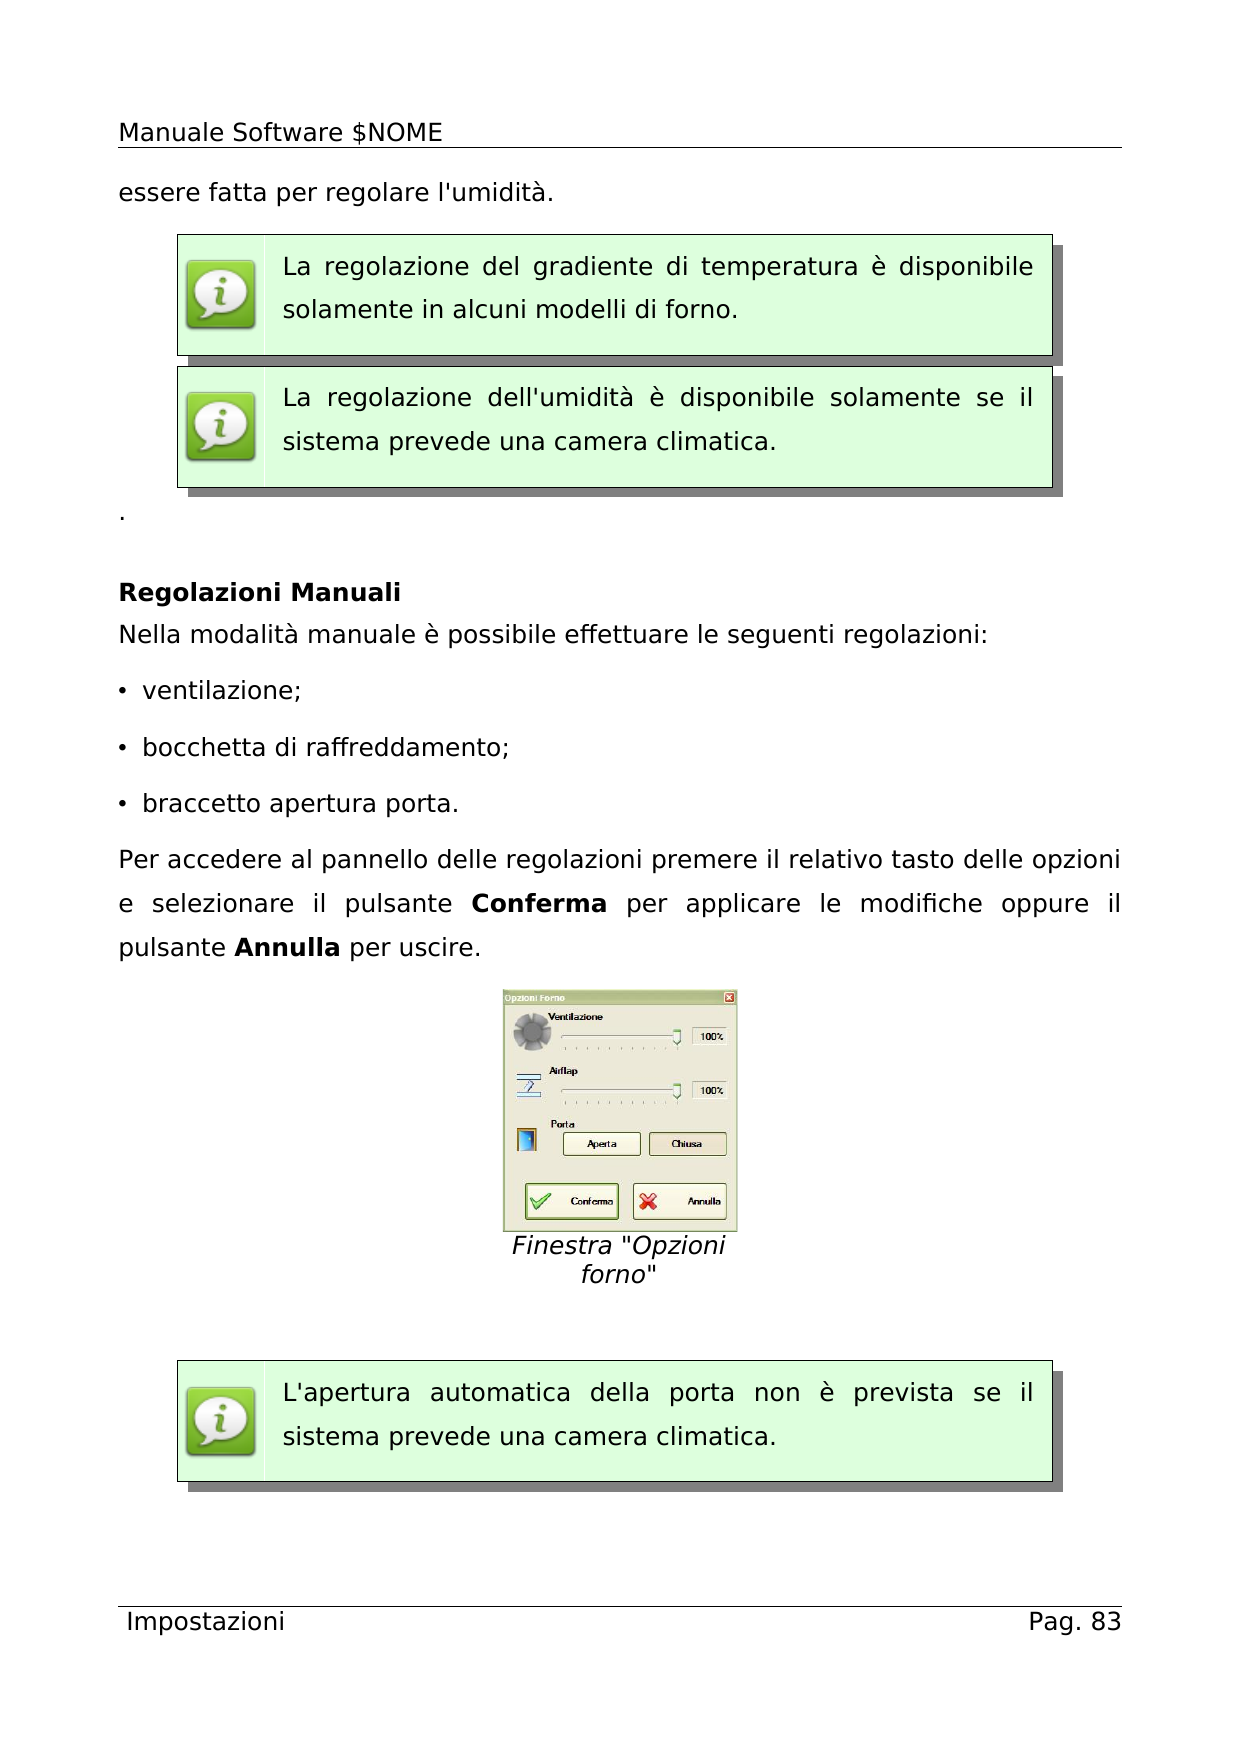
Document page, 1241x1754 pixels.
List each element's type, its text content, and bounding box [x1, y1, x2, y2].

table_header [178, 235, 264, 355]
picture [502, 989, 738, 1232]
text Per accedere al pannello delle regolazioni premere il relativo tasto delle opzioni e selezionare il pulsante Conferma per applicare le modifiche oppure il pulsante Annulla per uscire. [118, 845, 1122, 962]
subtitle Regolazioni Manuali [118, 579, 1122, 608]
table_header [178, 367, 264, 487]
text Finestra "Opzioni forno" [503, 1232, 737, 1289]
picture [183, 257, 259, 332]
list ventilazione; [118, 677, 1122, 706]
table_header L'apertura automatica della porta non è prevista se il sistema prevede una camera climatica. [265, 1361, 1052, 1481]
picture [183, 388, 259, 464]
text . [118, 497, 1122, 527]
table_header La regolazione del gradiente di temperatura è disponibile solamente in alcuni modelli di forno. [265, 235, 1052, 355]
picture [183, 1383, 259, 1459]
table_header [178, 1361, 264, 1481]
text essere fatta per regolare l'umidità. [118, 178, 1122, 207]
list bocchetta di raffreddamento; [118, 733, 1122, 762]
table_header La regolazione dell'umidità è disponibile solamente se il sistema prevede una camera climatica. [265, 367, 1052, 487]
list braccetto apertura porta. [118, 789, 1122, 818]
text Nella modalità manuale è possibile effettuare le seguenti regolazioni: [118, 620, 1122, 649]
